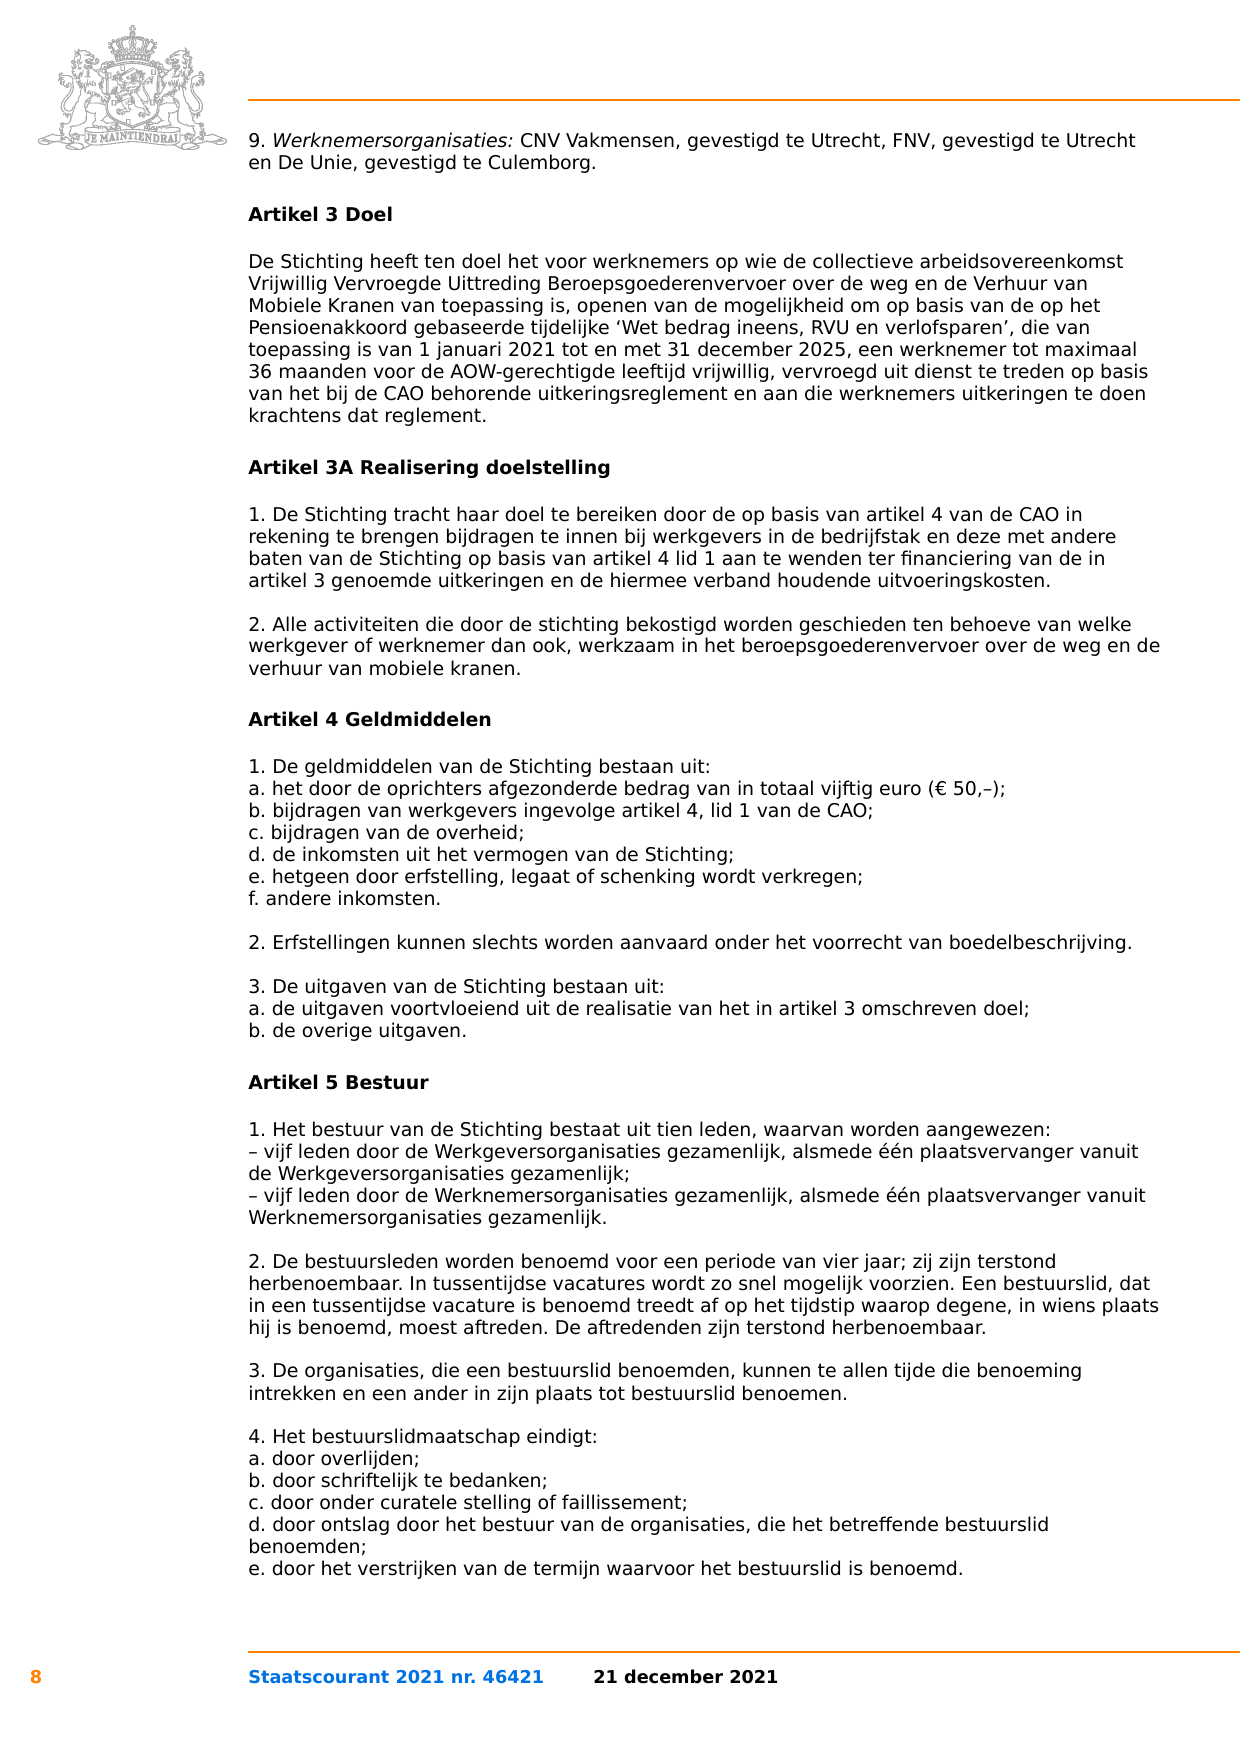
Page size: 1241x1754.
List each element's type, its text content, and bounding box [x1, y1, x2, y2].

picture [38, 25, 227, 150]
text b. de overige uitgaven. [248, 1020, 1163, 1042]
text c. bijdragen van de overheid; [248, 822, 1163, 844]
text 9. Werknemersorganisaties: CNV Vakmensen, gevestigd te Utrecht, FNV, gevestigd te Utrecht en De Unie, gevestigd te Culemborg. [248, 130, 1163, 174]
subtitle Artikel 5 Bestuur [248, 1072, 1163, 1094]
text 1. De geldmiddelen van de Stichting bestaan uit: [248, 756, 1163, 778]
text a. door overlijden; [248, 1448, 1163, 1470]
text b. door schriftelijk te bedanken; [248, 1470, 1163, 1492]
text e. door het verstrijken van de termijn waarvoor het bestuurslid is benoemd. [248, 1558, 1163, 1580]
text – vijf leden door de Werknemersorganisaties gezamenlijk, alsmede één plaatsvervanger vanuit Werknemersorganisaties gezamenlijk. [248, 1185, 1163, 1229]
text f. andere inkomsten. [248, 888, 1163, 910]
text – vijf leden door de Werkgeversorganisaties gezamenlijk, alsmede één plaatsvervanger vanuit de Werkgeversorganisaties gezamenlijk; [248, 1141, 1163, 1185]
text 1. De Stichting tracht haar doel te bereiken door de op basis van artikel 4 van de CAO in rekening te brengen bijdragen te innen bij werkgevers in de bedrijfstak en deze met andere baten van de Stichting op basis van artikel 4 lid 1 aan te wenden ter financiering van de in artikel 3 genoemde uitkeringen en de hiermee verband houdende uitvoeringskosten. [248, 504, 1163, 592]
subtitle Artikel 4 Geldmiddelen [248, 709, 1163, 731]
text e. hetgeen door erfstelling, legaat of schenking wordt verkregen; [248, 866, 1163, 888]
text 1. Het bestuur van de Stichting bestaat uit tien leden, waarvan worden aangewezen: [248, 1119, 1163, 1141]
text 2. De bestuursleden worden benoemd voor een periode van vier jaar; zij zijn terstond herbenoembaar. In tussentijdse vacatures wordt zo snel mogelijk voorzien. Een bestuurslid, dat in een tussentijdse vacature is benoemd treedt af op het tijdstip waarop degene, in wiens plaats hij is benoemd, moest aftreden. De aftredenden zijn terstond herbenoembaar. [248, 1251, 1163, 1338]
text d. door ontslag door het bestuur van de organisaties, die het betreffende bestuurslid benoemden; [248, 1514, 1163, 1558]
text 2. Erfstellingen kunnen slechts worden aanvaard onder het voorrecht van boedelbeschrijving. [248, 932, 1163, 954]
text a. het door de oprichters afgezonderde bedrag van in totaal vijftig euro (€ 50,–); [248, 778, 1163, 800]
text 3. De organisaties, die een bestuurslid benoemden, kunnen te allen tijde die benoeming intrekken en een ander in zijn plaats tot bestuurslid benoemen. [248, 1360, 1163, 1404]
text c. door onder curatele stelling of faillissement; [248, 1492, 1163, 1514]
text 3. De uitgaven van de Stichting bestaan uit: [248, 976, 1163, 998]
text a. de uitgaven voortvloeiend uit de realisatie van het in artikel 3 omschreven doel; [248, 998, 1163, 1020]
text b. bijdragen van werkgevers ingevolge artikel 4, lid 1 van de CAO; [248, 800, 1163, 822]
text 2. Alle activiteiten die door de stichting bekostigd worden geschieden ten behoeve van welke werkgever of werknemer dan ook, werkzaam in het beroepsgoederenvervoer over de weg en de verhuur van mobiele kranen. [248, 613, 1163, 679]
text De Stichting heeft ten doel het voor werknemers op wie de collectieve arbeidsovereenkomst Vrijwillig Vervroegde Uittreding Beroepsgoederenvervoer over de weg en de Verhuur van Mobiele Kranen van toepassing is, openen van de mogelijkheid om op basis van de op het Pensioenakkoord gebaseerde tijdelijke ‘Wet bedrag ineens, RVU en verlofsparen’, die van toepassing is van 1 januari 2021 tot en met 31 december 2025, een werknemer tot maximaal 36 maanden voor de AOW-gerechtigde leeftijd vrijwillig, vervroegd uit dienst te treden op basis van het bij de CAO behorende uitkeringsreglement en aan die werknemers uitkeringen te doen krachtens dat reglement. [248, 251, 1163, 427]
subtitle Artikel 3A Realisering doelstelling [248, 457, 1163, 479]
text 4. Het bestuurslidmaatschap eindigt: [248, 1426, 1163, 1448]
subtitle Artikel 3 Doel [248, 204, 1163, 226]
text d. de inkomsten uit het vermogen van de Stichting; [248, 844, 1163, 866]
